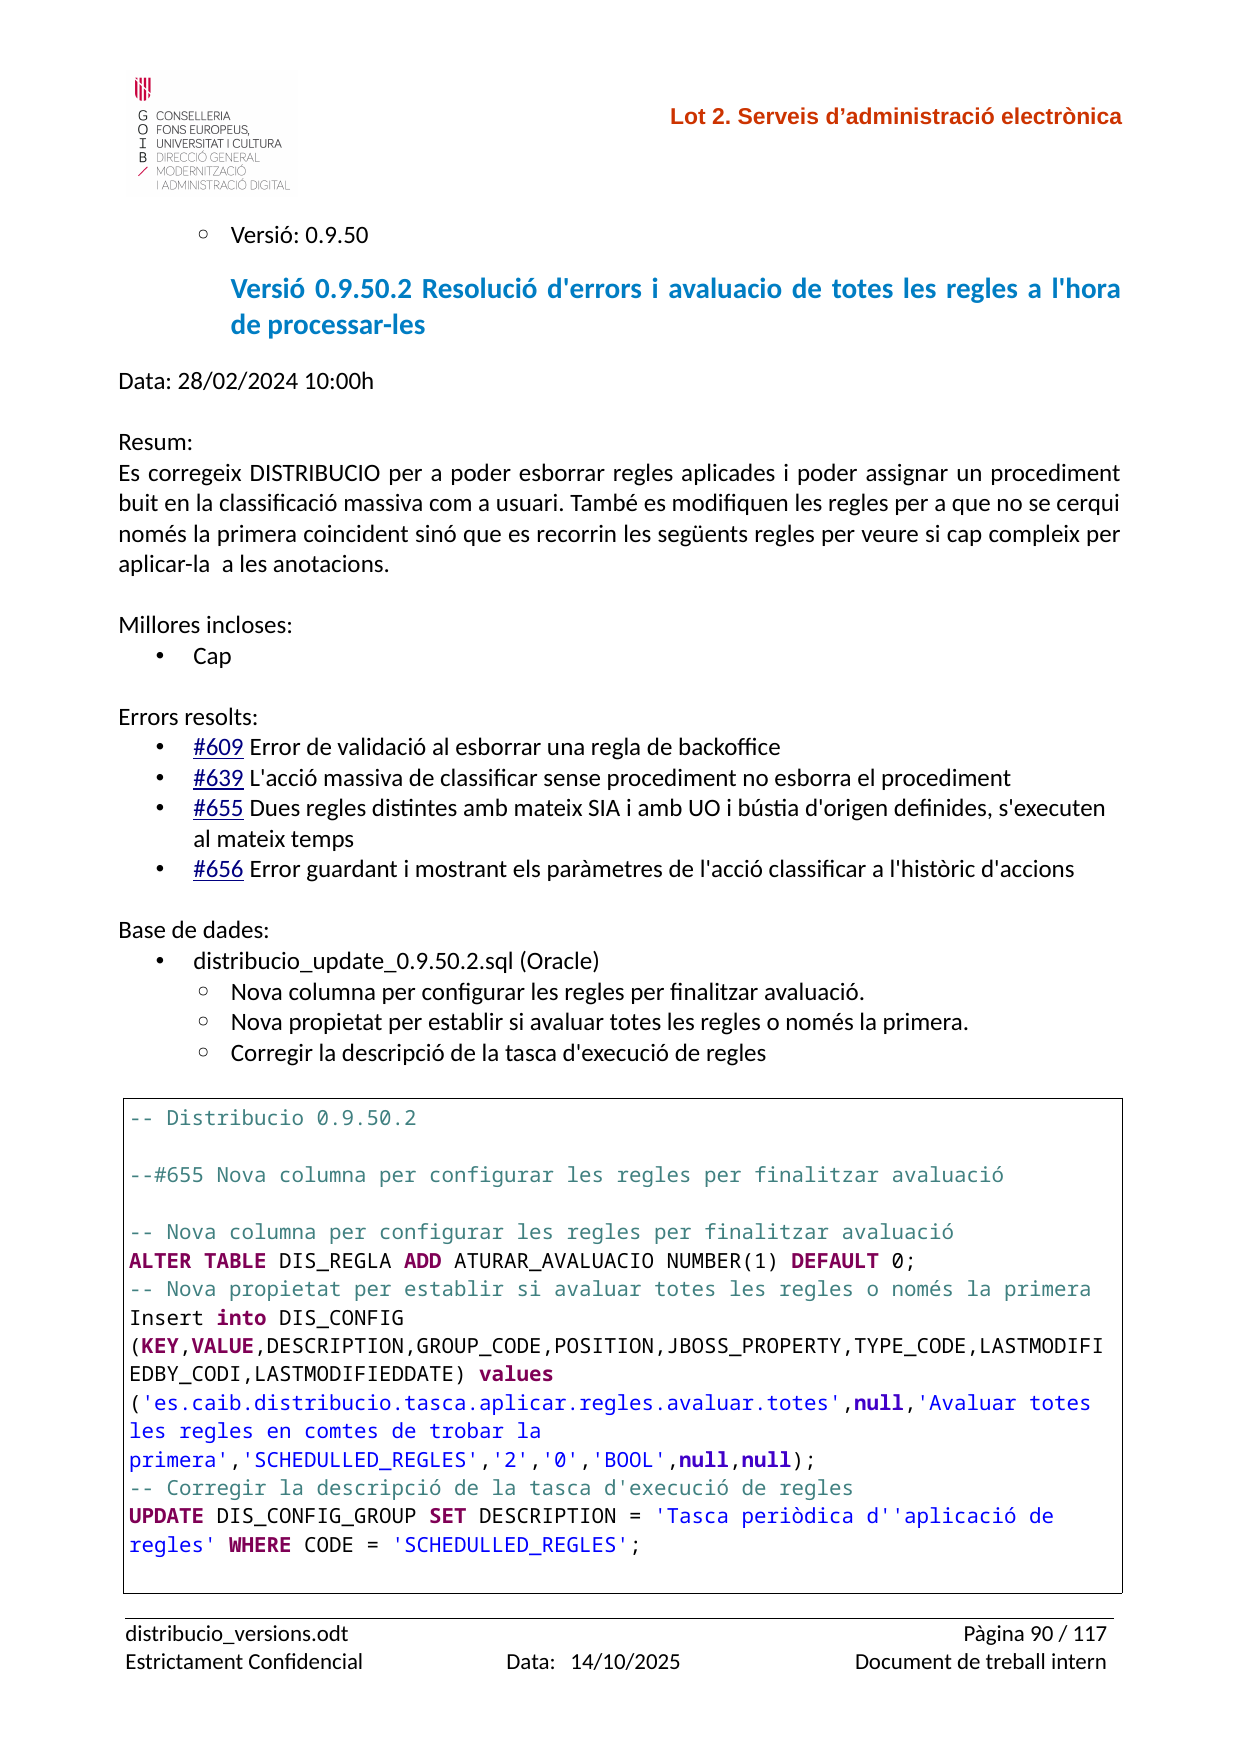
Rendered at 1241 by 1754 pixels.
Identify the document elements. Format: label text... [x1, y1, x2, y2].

subtitle Versió 0.9.50.2 Resolució d'errors i avaluacio de totes les regles a l'hora de processar-les [153, 270, 1122, 342]
picture [126, 70, 299, 197]
list #655 Dues regles distintes amb mateix SIA i amb UO i bústia d'origen definides, s'executen al mateix temps [156, 792, 1122, 853]
list distribucio_update_0.9.50.2.sql (Oracle) [156, 945, 1122, 976]
list Nova columna per configurar les regles per finalitzar avaluació. [193, 976, 1122, 1006]
text Resum: [118, 426, 1122, 457]
text Es corregeix DISTRIBUCIO per a poder esborrar regles aplicades i poder assignar un procediment buit en la classificació massiva com a usuari. També es modifiquen les regles per a que no se cerqui només la primera coincident sinó que es recorrin les següents regles per veure si cap compleix per aplicar-la a les anotacions. [118, 457, 1122, 579]
table_header -- Distribucio 0.9.50.2 --#655 Nova columna per configurar les regles per finalitzar avaluació -- Nova columna per configurar les regles per finalitzar avaluació ALTER TABLE DIS_REGLA ADD ATURAR_AVALUACIO NUMBER(1) DEFAULT 0; -- Nova propietat per establir si avaluar totes les regles o només la primera Insert into DIS_CONFIG (KEY,VALUE,DESCRIPTION,GROUP_CODE,POSITION,JBOSS_PROPERTY,TYPE_CODE,LASTMODIFIEDBY_CODI,LASTMODIFIEDDATE) values ('es.caib.distribucio.tasca.aplicar.regles.avaluar.totes',null,'Avaluar totes les regles en comtes de trobar la primera','SCHEDULLED_REGLES','2','0','BOOL',null,null); -- Corregir la descripció de la tasca d'execució de regles UPDATE DIS_CONFIG_GROUP SET DESCRIPTION = 'Tasca periòdica d''aplicació de regles' WHERE CODE = 'SCHEDULLED_REGLES'; [124, 1099, 1122, 1593]
list Versió: 0.9.50 [193, 219, 1122, 250]
list #639 L'acció massiva de classificar sense procediment no esborra el procediment [156, 762, 1122, 792]
list #609 Error de validació al esborrar una regla de backoffice [156, 731, 1122, 762]
text Data: 28/02/2024 10:00h [118, 365, 1122, 396]
text Millores incloses: [118, 609, 1122, 640]
text Base de dades: [118, 914, 1122, 945]
list Nova propietat per establir si avaluar totes les regles o només la primera. [193, 1006, 1122, 1037]
text Errors resolts: [118, 701, 1122, 731]
list Corregir la descripció de la tasca d'execució de regles [193, 1037, 1122, 1067]
list Cap [156, 640, 1122, 670]
list #656 Error guardant i mostrant els paràmetres de l'acció classificar a l'històric d'accions [156, 853, 1122, 884]
